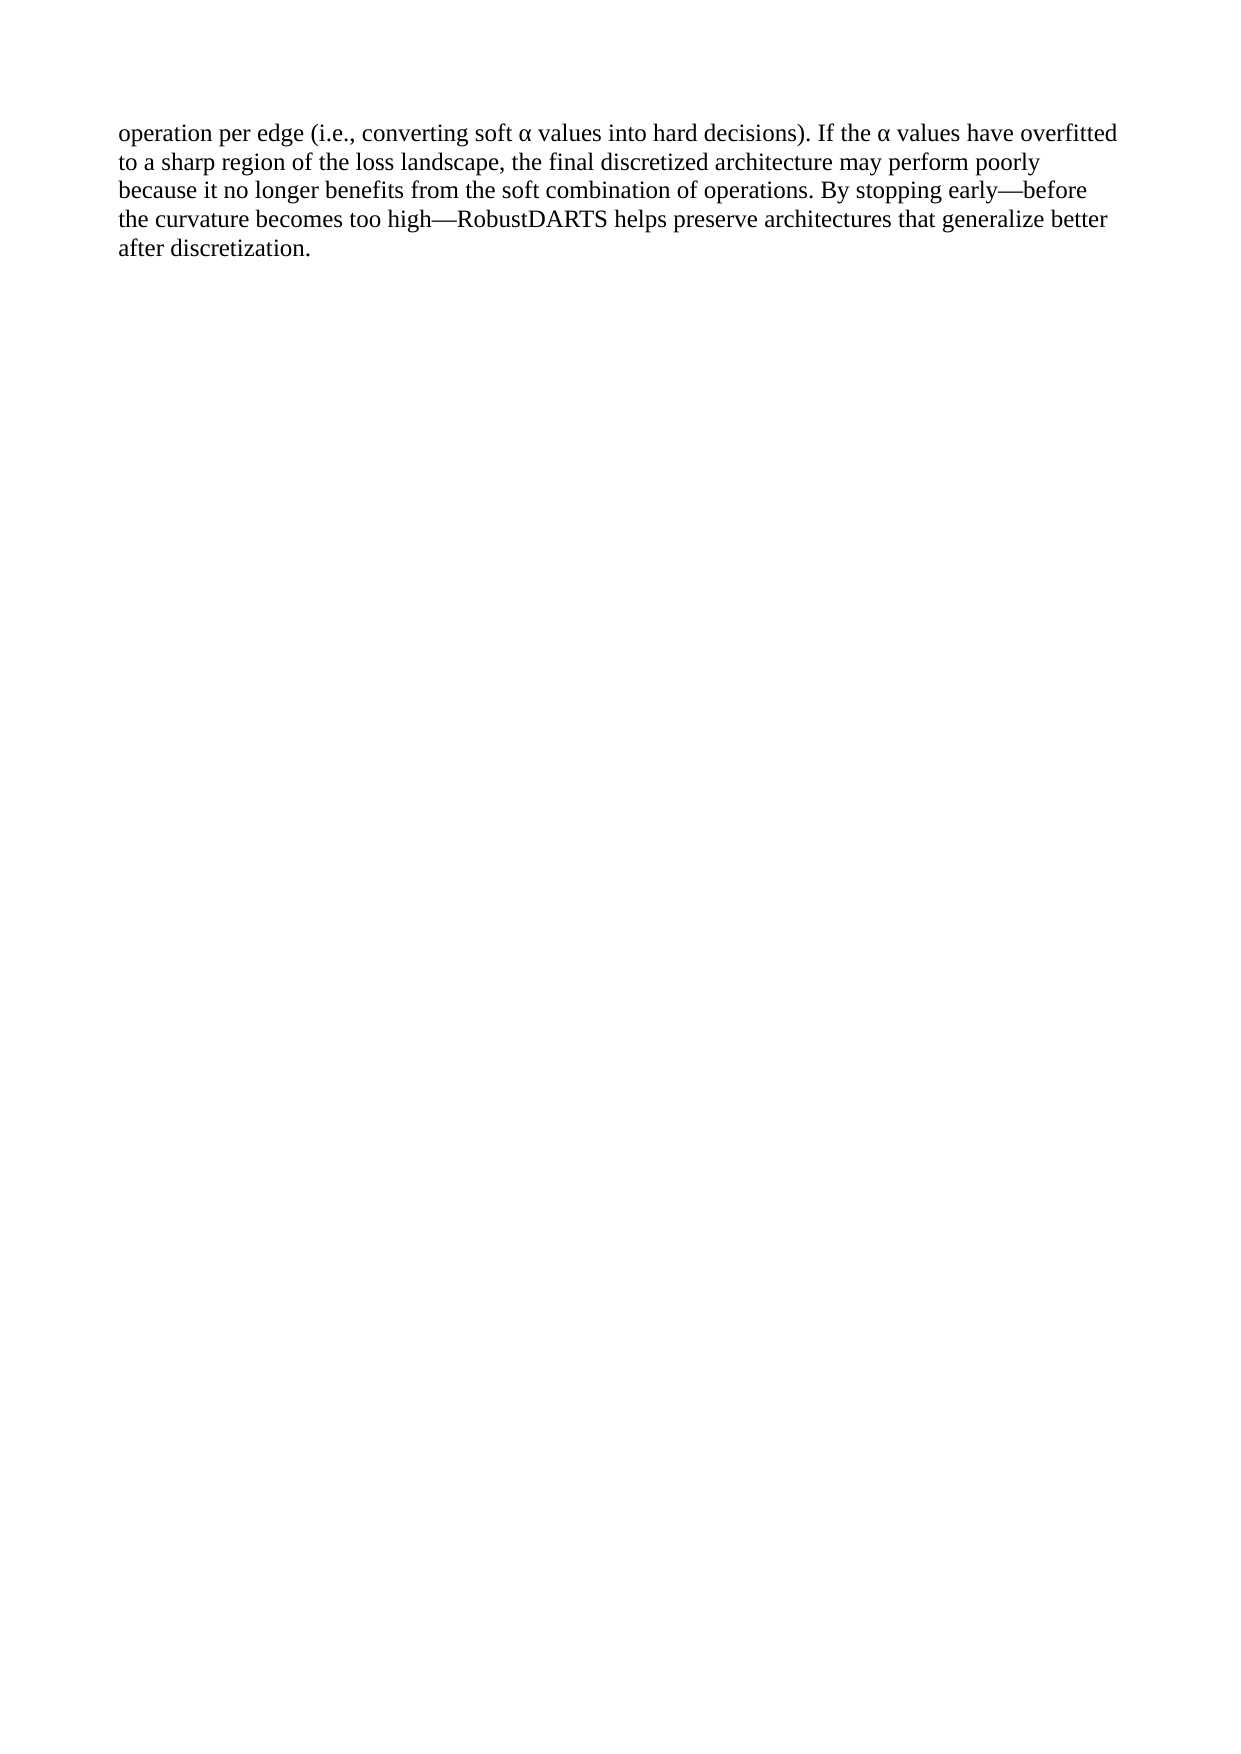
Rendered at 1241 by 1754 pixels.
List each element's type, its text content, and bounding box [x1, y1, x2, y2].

text operation per edge (i.e., converting soft α values into hard decisions). If the α values have overfitted to a sharp region of the loss landscape, the final discretized architecture may perform poorly because it no longer benefits from the soft combination of operations. By stopping early—before the curvature becomes too high—RobustDARTS helps preserve architectures that generalize better after discretization. [118, 118, 1122, 262]
